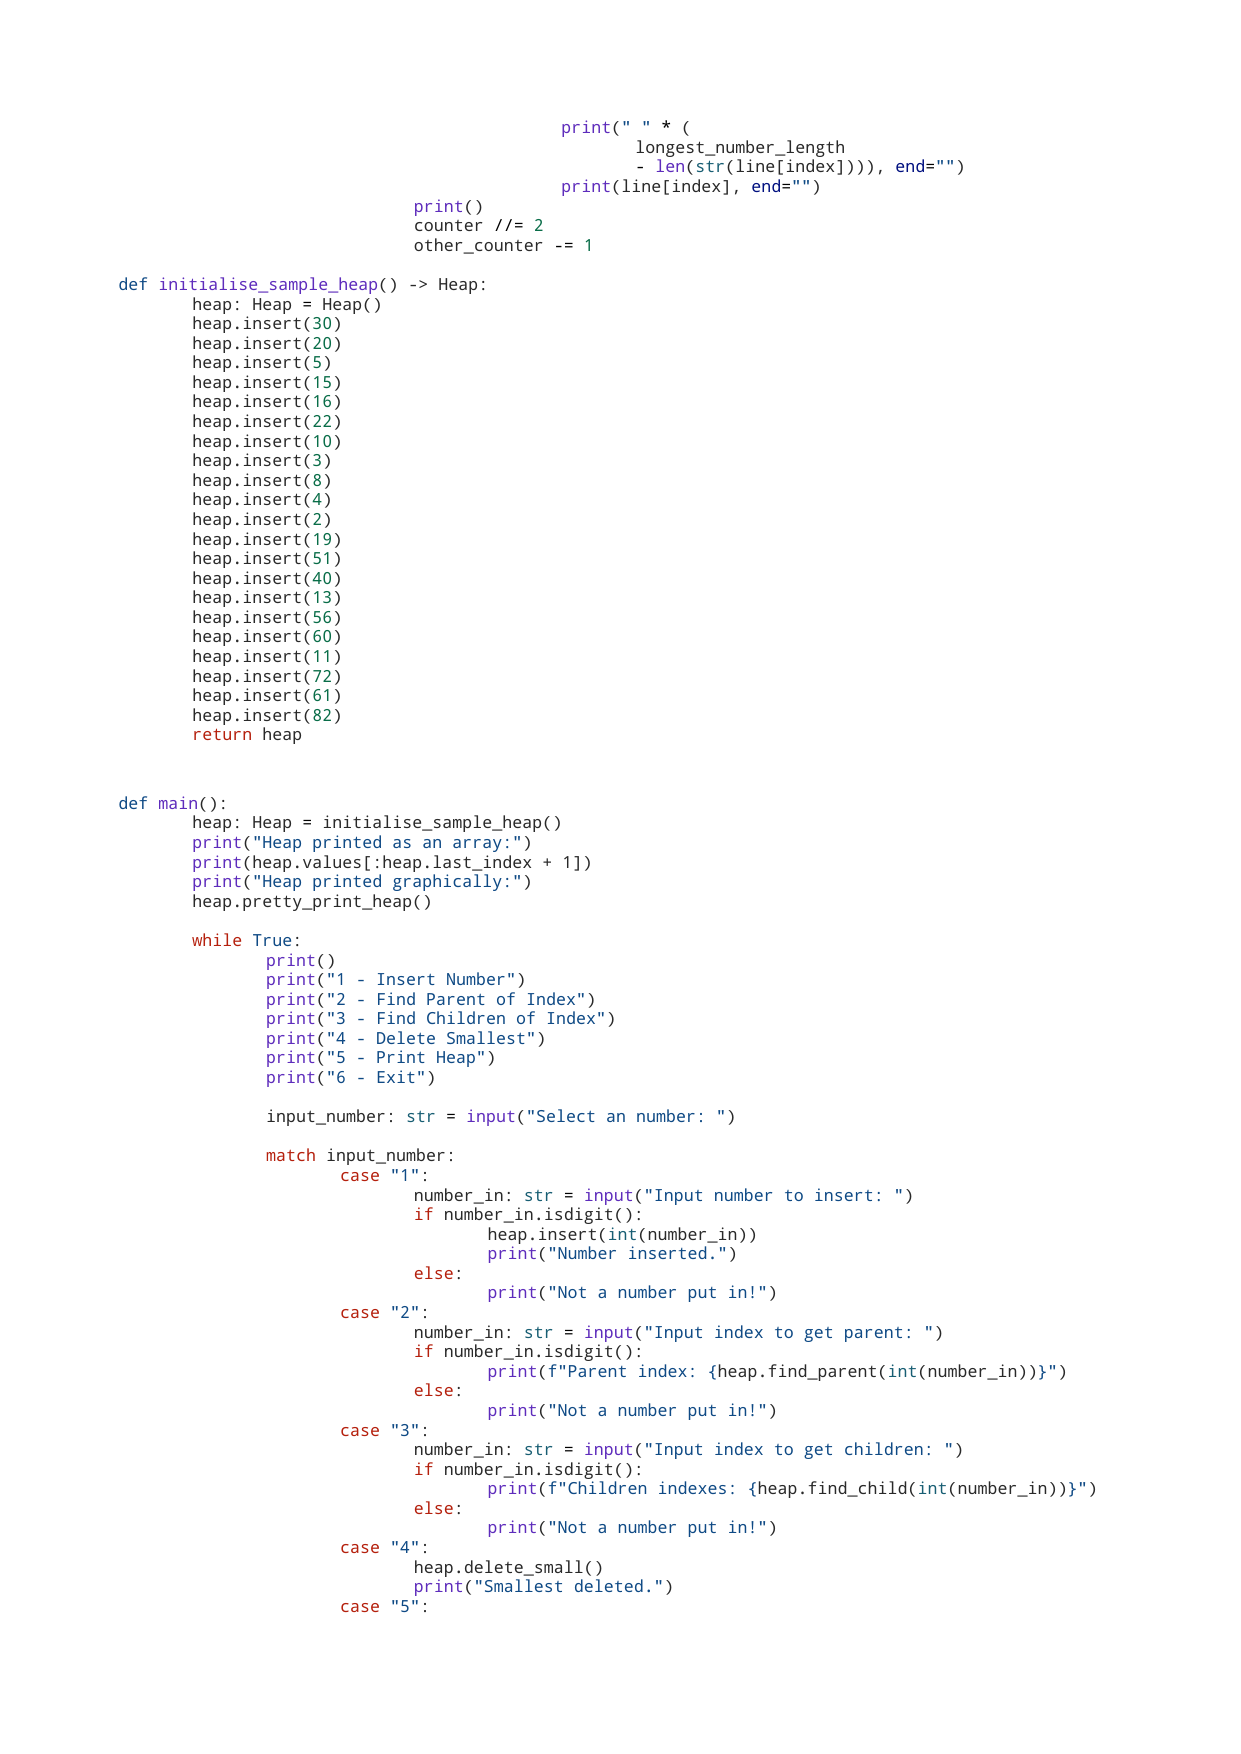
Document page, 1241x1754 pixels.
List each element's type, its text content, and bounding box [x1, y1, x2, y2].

text heap.delete_small() [118, 1558, 1122, 1577]
text print("4 - Delete Smallest") [118, 1029, 1122, 1048]
text print("6 - Exit") [118, 1068, 1122, 1088]
text while True: [118, 931, 1122, 951]
text heap.insert(72) [118, 666, 1122, 686]
text print("Number inserted.") [118, 1244, 1122, 1264]
text print("Heap printed as an array:") [118, 833, 1122, 853]
text print("Not a number put in!") [118, 1401, 1122, 1421]
text else: [118, 1381, 1122, 1401]
text print(f"Parent index: {heap.find_parent(int(number_in))}") [118, 1362, 1122, 1381]
text case "1": [118, 1166, 1122, 1186]
text match input_number: [118, 1146, 1122, 1166]
text heap.insert(8) [118, 471, 1122, 490]
text if number_in.isdigit(): [118, 1342, 1122, 1362]
text heap.insert(2) [118, 510, 1122, 529]
text heap.insert(4) [118, 490, 1122, 510]
text heap: Heap = initialise_sample_heap() [118, 813, 1122, 833]
text number_in: str = input("Input index to get children: ") [118, 1440, 1122, 1460]
text heap.pretty_print_heap() [118, 892, 1122, 911]
text case "4": [118, 1538, 1122, 1558]
text print(" " * ( [118, 118, 1122, 138]
text counter //= 2 [118, 216, 1122, 236]
text print() [118, 951, 1122, 970]
text heap.insert(22) [118, 412, 1122, 431]
text heap.insert(10) [118, 431, 1122, 451]
text print(line[index], end="") [118, 177, 1122, 196]
text return heap [118, 725, 1122, 745]
text heap.insert(61) [118, 686, 1122, 706]
text print("5 - Print Heap") [118, 1048, 1122, 1068]
text - len(str(line[index]))), end="") [118, 157, 1122, 177]
text else: [118, 1499, 1122, 1518]
text heap.insert(30) [118, 314, 1122, 333]
text heap.insert(11) [118, 647, 1122, 666]
text heap.insert(56) [118, 608, 1122, 627]
text def main(): [118, 794, 1122, 813]
text heap.insert(19) [118, 529, 1122, 549]
text number_in: str = input("Input index to get parent: ") [118, 1323, 1122, 1342]
text case "2": [118, 1303, 1122, 1323]
text print(heap.values[:heap.last_index + 1]) [118, 853, 1122, 872]
text print(f"Children indexes: {heap.find_child(int(number_in))}") [118, 1479, 1122, 1499]
text print("3 - Find Children of Index") [118, 1009, 1122, 1029]
text input_number: str = input("Select an number: ") [118, 1107, 1122, 1127]
text longest_number_length [118, 138, 1122, 157]
text print("Heap printed graphically:") [118, 872, 1122, 892]
text heap.insert(40) [118, 568, 1122, 588]
text heap.insert(60) [118, 627, 1122, 647]
text print("2 - Find Parent of Index") [118, 990, 1122, 1009]
text print("1 - Insert Number") [118, 970, 1122, 990]
text heap.insert(82) [118, 706, 1122, 725]
text print("Smallest deleted.") [118, 1577, 1122, 1597]
text print("Not a number put in!") [118, 1283, 1122, 1303]
text if number_in.isdigit(): [118, 1460, 1122, 1479]
text if number_in.isdigit(): [118, 1205, 1122, 1225]
text heap.insert(51) [118, 549, 1122, 568]
text def initialise_sample_heap() -> Heap: [118, 275, 1122, 294]
text heap.insert(5) [118, 353, 1122, 373]
text heap.insert(15) [118, 373, 1122, 392]
text case "5": [118, 1597, 1122, 1616]
text print("Not a number put in!") [118, 1518, 1122, 1538]
text else: [118, 1264, 1122, 1283]
text case "3": [118, 1421, 1122, 1440]
text heap: Heap = Heap() [118, 294, 1122, 314]
text heap.insert(13) [118, 588, 1122, 608]
text heap.insert(int(number_in)) [118, 1225, 1122, 1244]
text print() [118, 196, 1122, 216]
text heap.insert(20) [118, 333, 1122, 353]
text number_in: str = input("Input number to insert: ") [118, 1186, 1122, 1205]
text heap.insert(3) [118, 451, 1122, 471]
text heap.insert(16) [118, 392, 1122, 412]
text other_counter -= 1 [118, 236, 1122, 255]
